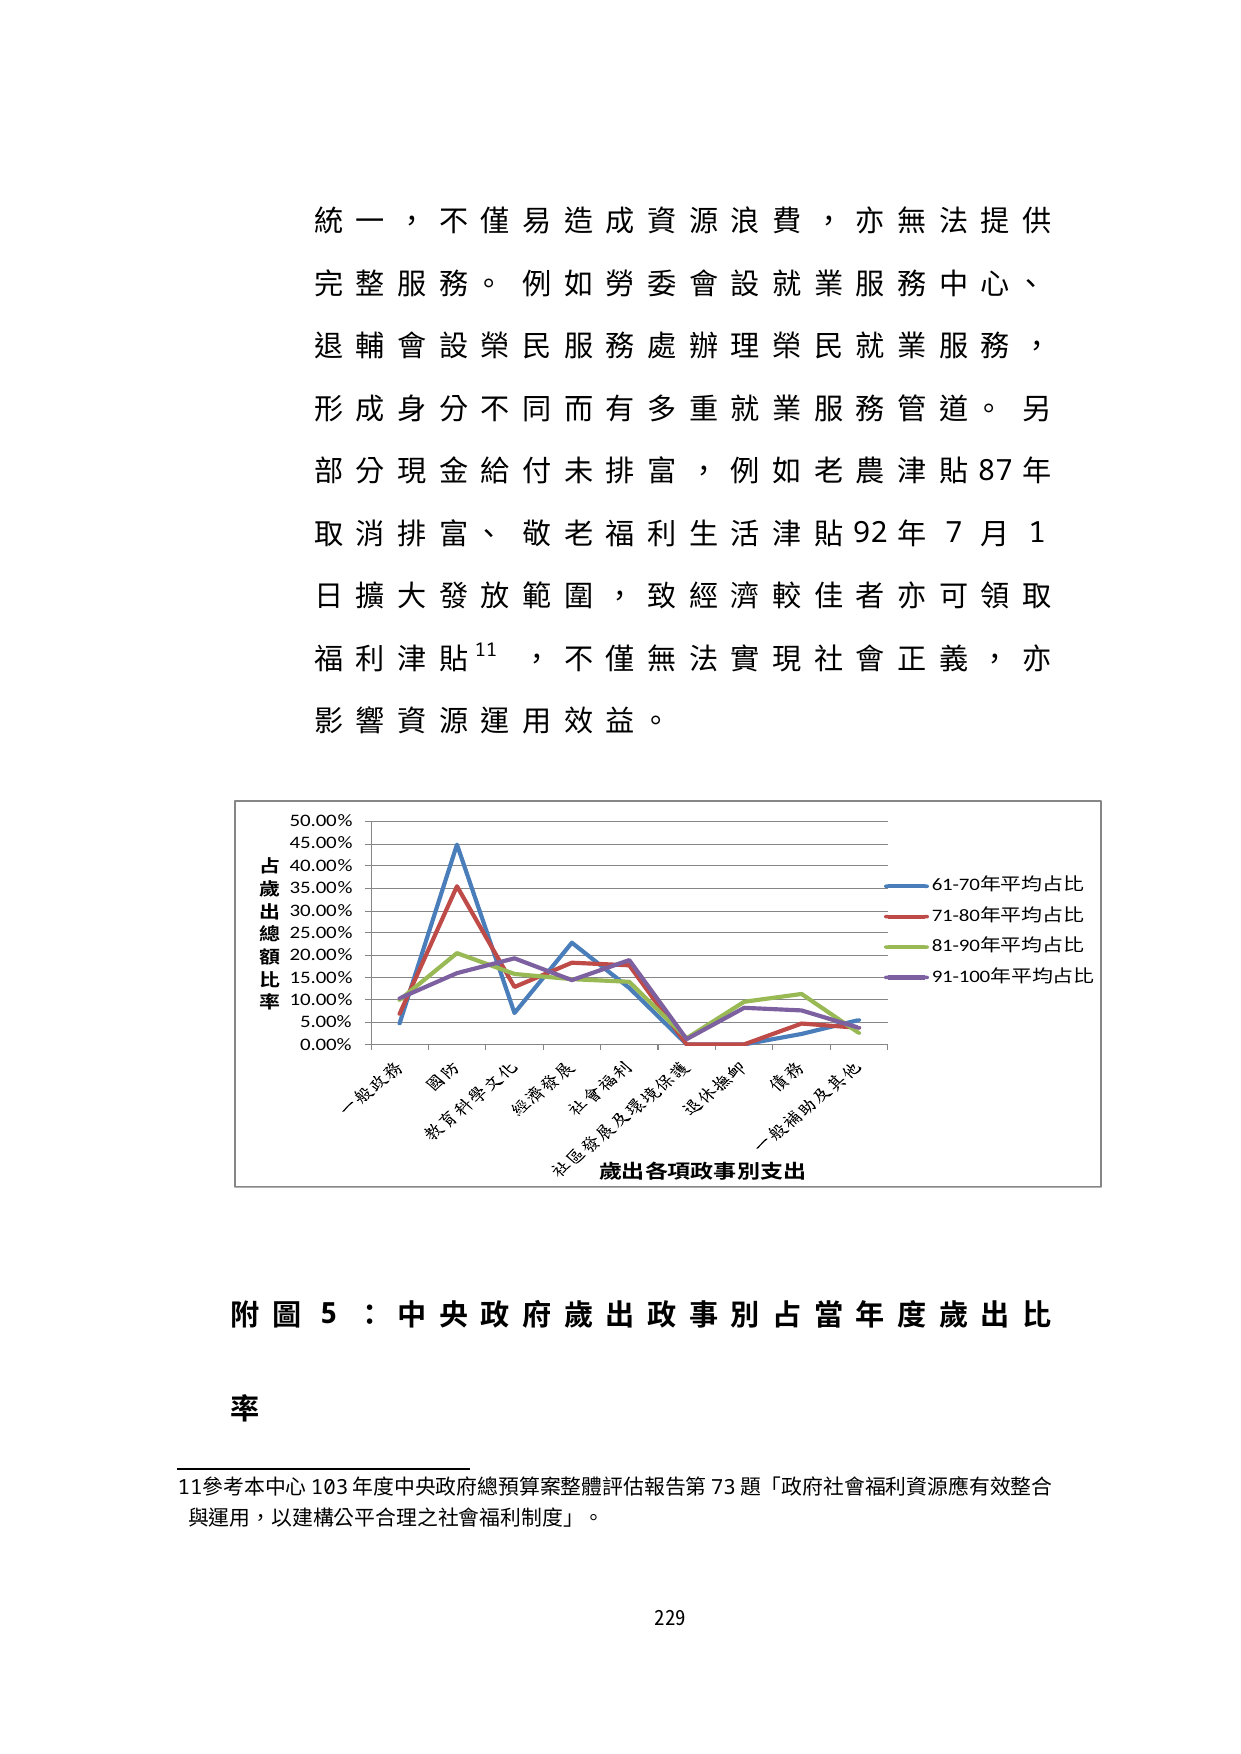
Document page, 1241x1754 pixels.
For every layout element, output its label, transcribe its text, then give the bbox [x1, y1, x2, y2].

text 統一，不僅易造成資源浪費，亦無法提供完整服務。例如勞委會設就業服務中心、退輔會設榮民服務處辦理榮民就業服務，形成身分不同而有多重就業服務管道。另部分現金給付未排富，例如老農津貼87年取消排富、敬老福利生活津貼92年7月1日擴大發放範圍，致經濟較佳者亦可領取福利津貼，不僅無法實現社會正義，亦影響資源運用效益。 [271, 177, 1058, 740]
text 參考本中心103年度中央政府總預算案整體評估報告第73題「政府社會福利資源應有效整合與運用，以建構公平合理之社會福利制度」。 [177, 1469, 1063, 1532]
text 附圖5：中央政府歲出政事別占當年度歲出比率 [213, 740, 1058, 1427]
